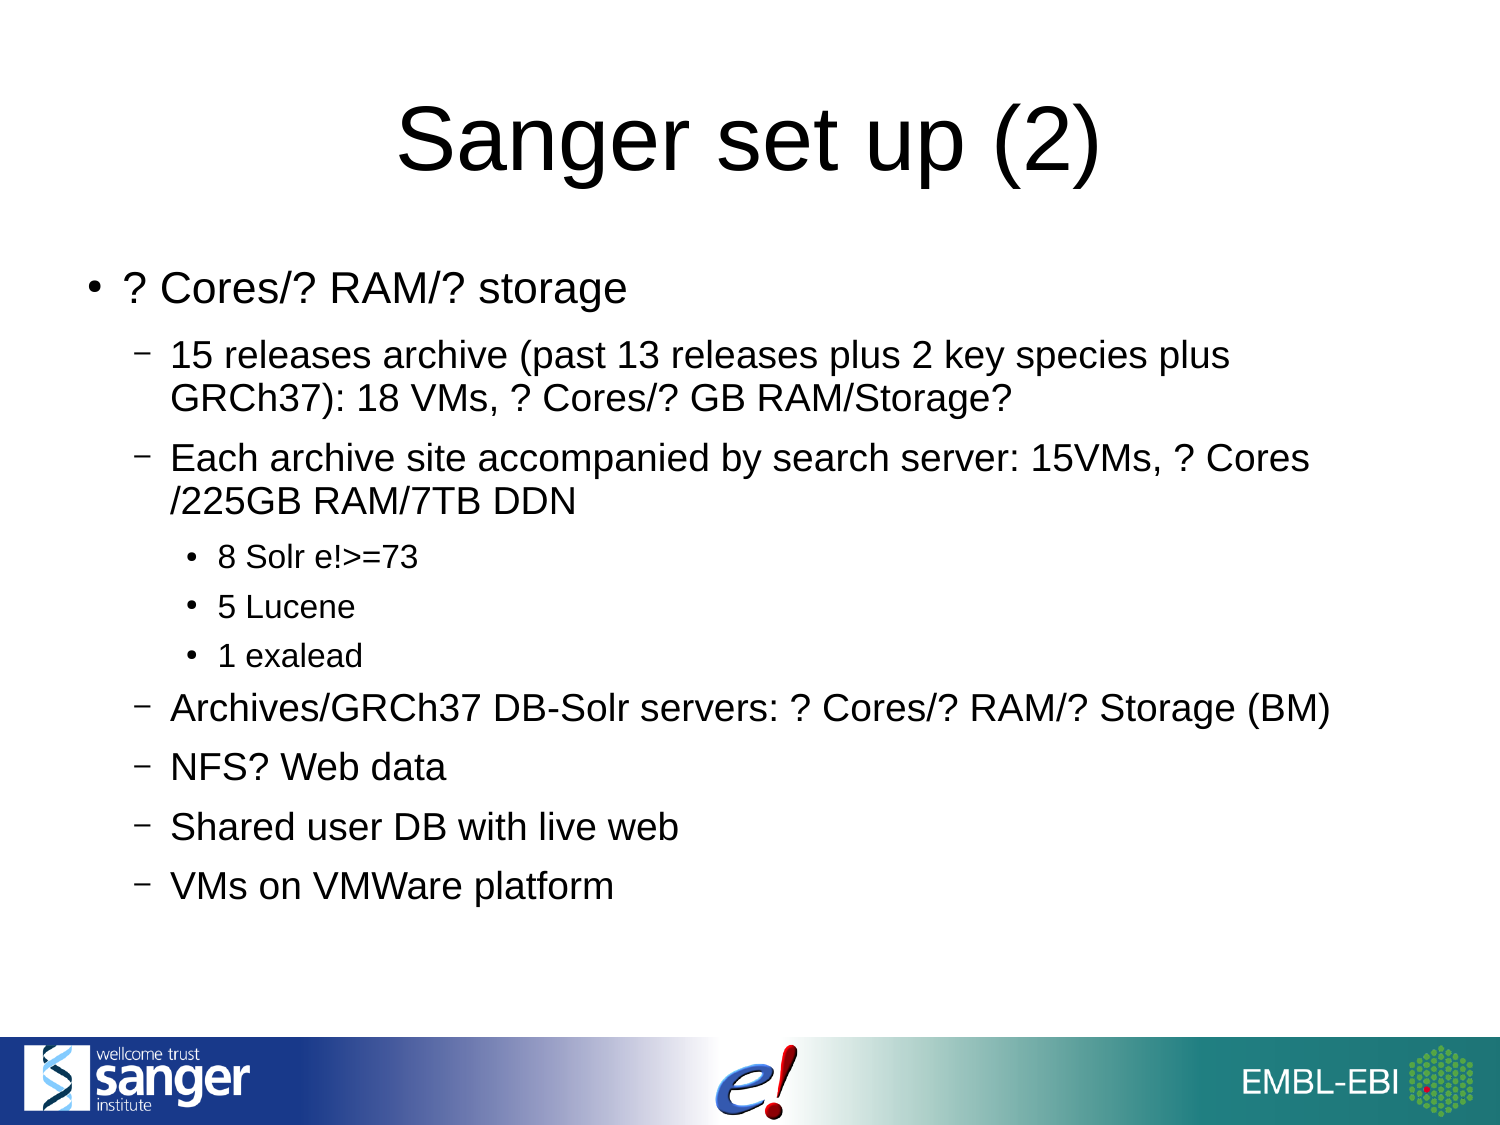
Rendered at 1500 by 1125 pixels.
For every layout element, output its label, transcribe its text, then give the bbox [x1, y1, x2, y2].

title Sanger set up (2) [75, 44, 1425, 233]
picture [0, 1037, 1500, 1125]
list ? Cores/? RAM/? storage 15 releases archive (past 13 releases plus 2 key species plus GRCh37): 18 VMs, ? Cores/? GB RAM/Storage? Each archive site accompanied by search server: 15VMs, ? Cores /225GB RAM/7TB DDN 8 Solr e!>=73 5 Lucene 1 exalead Archives/GRCh37 DB-Solr servers: ? Cores/? RAM/? Storage (BM) NFS? Web data Shared user DB with live web VMs on VMWare platform [75, 263, 1395, 916]
